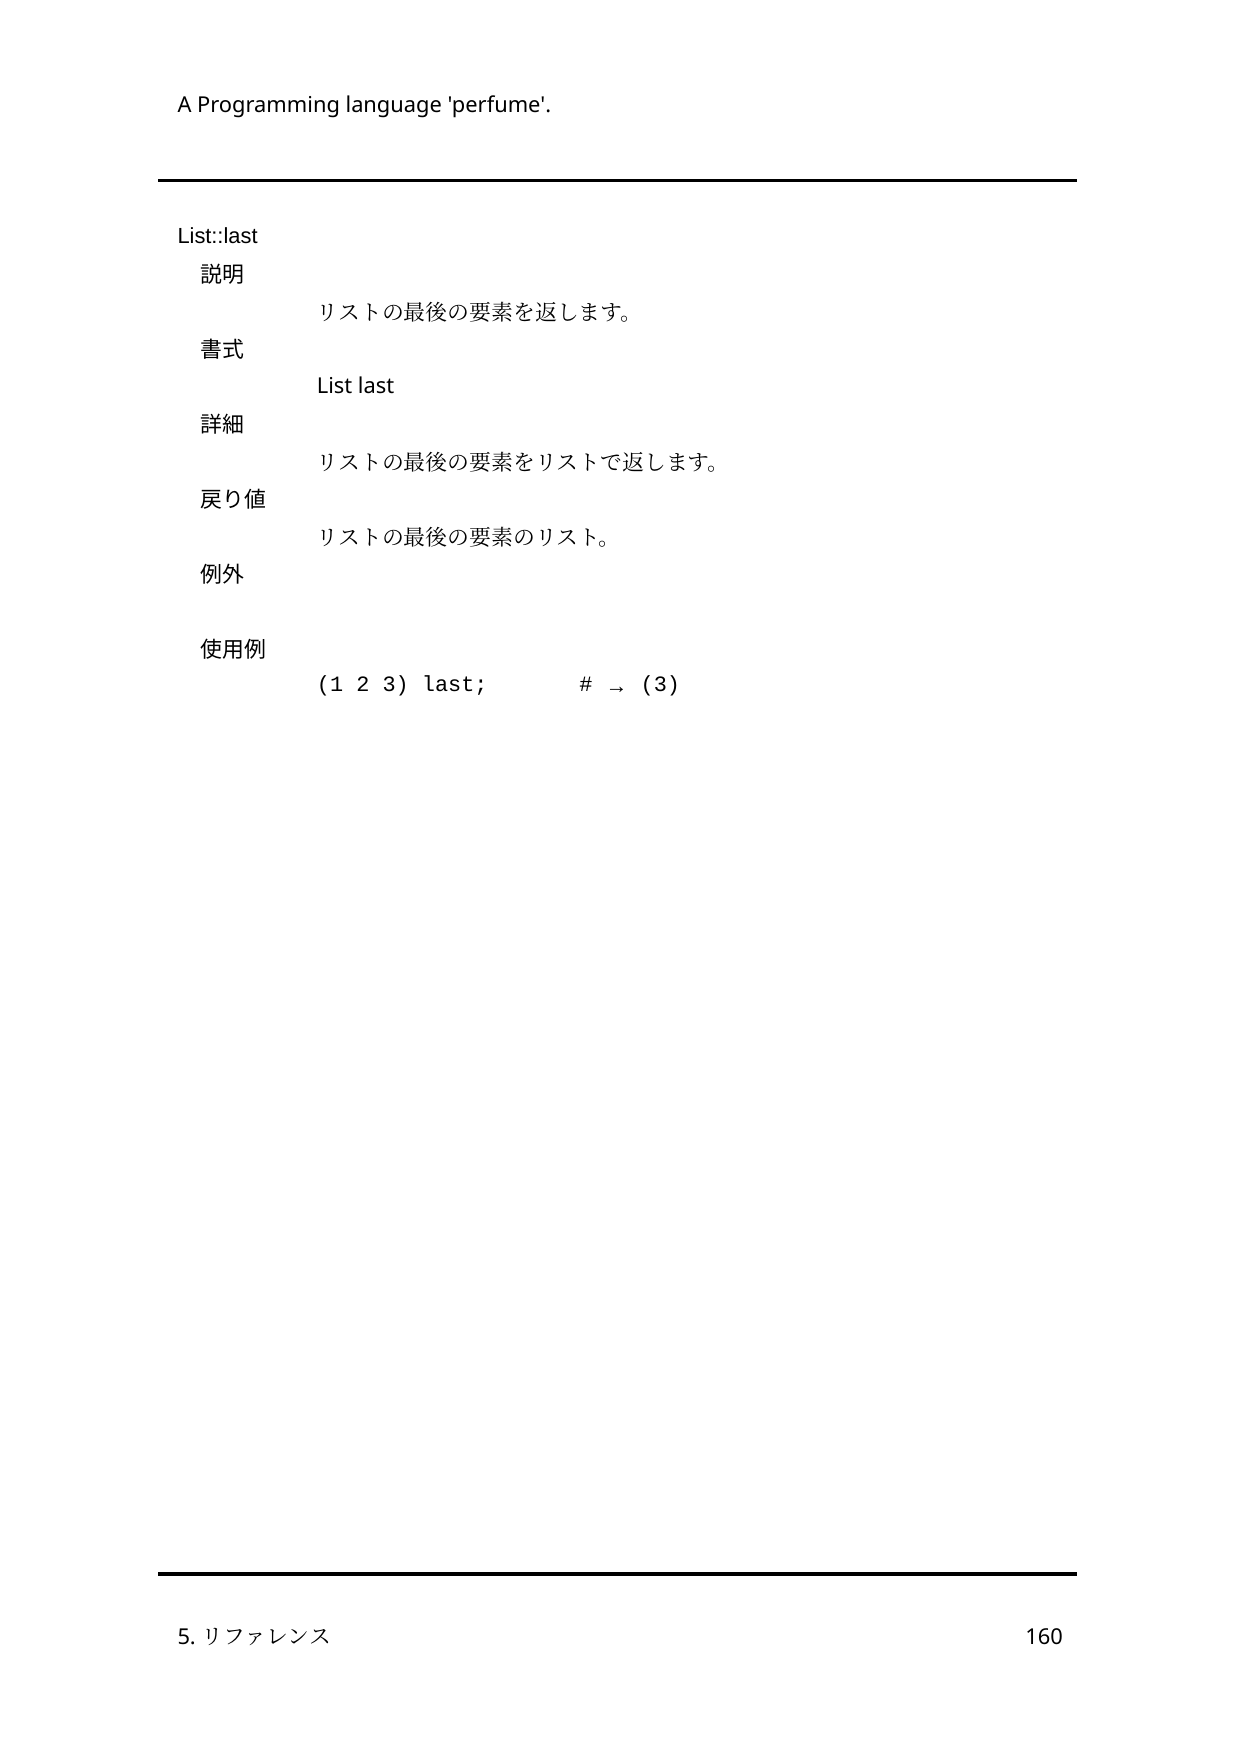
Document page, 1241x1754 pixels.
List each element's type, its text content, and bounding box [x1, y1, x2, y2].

table_cell 詳細 [200, 404, 317, 479]
table_header 説明 [200, 254, 317, 329]
table_header リストの最後の要素を返します。 [317, 254, 1063, 329]
table_cell List last [317, 329, 1063, 404]
subtitle List::last [177, 217, 1063, 254]
table_cell リストの最後の要素のリスト。 [317, 479, 1063, 554]
table_cell 書式 [200, 329, 317, 404]
table_cell 使用例 [200, 629, 317, 704]
table_cell 例外 [200, 554, 317, 629]
table_cell [317, 554, 1063, 629]
table_cell (1 2 3) last; # → (3) [317, 629, 1063, 704]
table_cell リストの最後の要素をリストで返します。 [317, 404, 1063, 479]
table_cell 戻り値 [200, 479, 317, 554]
